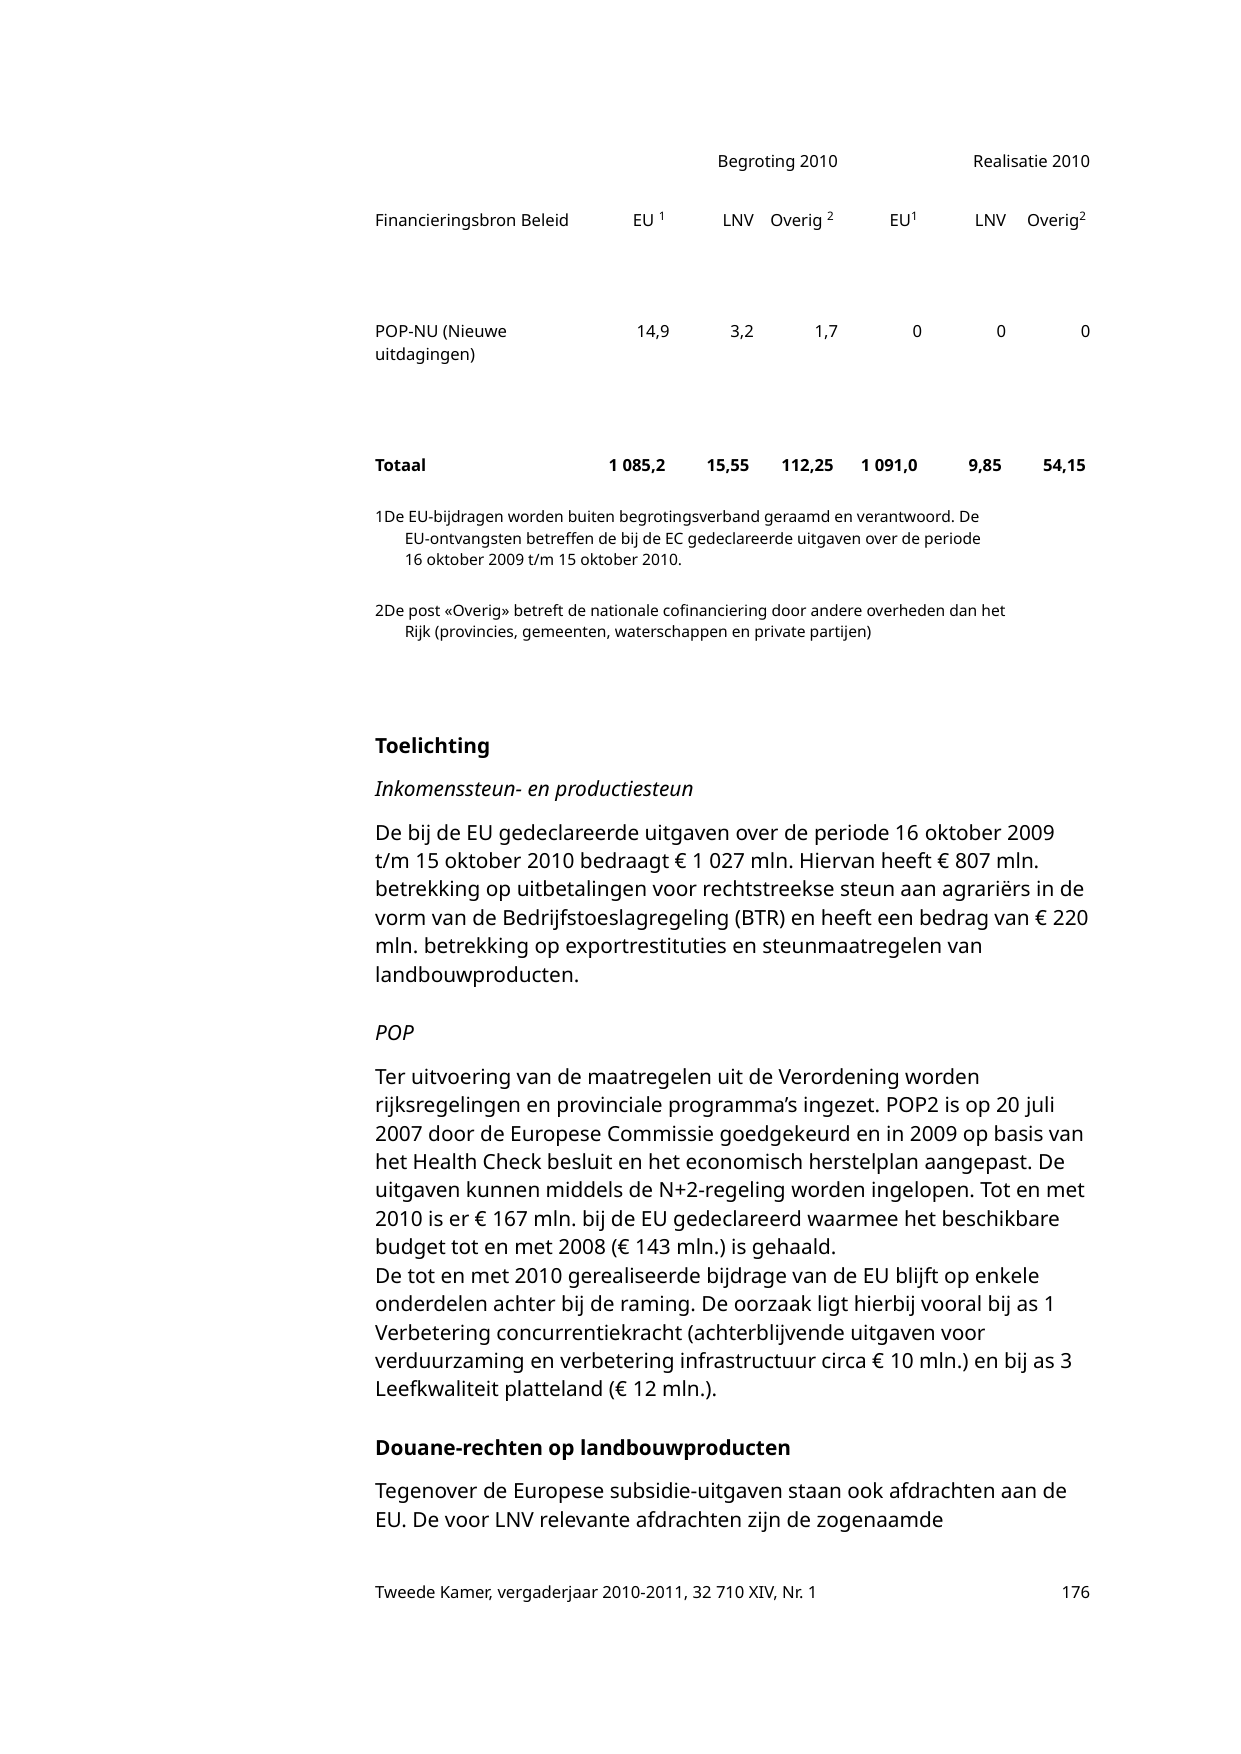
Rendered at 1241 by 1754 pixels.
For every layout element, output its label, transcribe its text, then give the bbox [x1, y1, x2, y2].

table_cell [1006, 395, 1090, 453]
table_cell [838, 261, 922, 319]
table_cell 1De EU-bijdragen worden buiten begrotingsverband geraamd en verantwoord. De EU-ontvangsten betreffen de bij de EC gedeclareerde uitgaven over de periode 16 oktober 2009 t/m 15 oktober 2010. 2De post «Overig» betreft de nationale cofinanciering door andere overheden dan het Rijk (provincies, gemeenten, waterschappen en private partijen) [375, 506, 1006, 672]
table_cell [669, 395, 753, 453]
table_cell 0 [922, 320, 1006, 395]
table_header Begroting 2010 [585, 150, 838, 208]
table_header Realisatie 2010 [838, 150, 1090, 208]
table_cell Overig2 [1006, 209, 1090, 261]
text Tegenover de Europese subsidie-uitgaven staan ook afdrachten aan de EU. De voor LNV relevante afdrachten zijn de zogenaamde [375, 1476, 1090, 1533]
text De tot en met 2010 gerealiseerde bijdrage van de EU blijft op enkele onderdelen achter bij de raming. De oorzaak ligt hierbij vooral bij as 1 Verbetering concurrentiekracht (achterblijvende uitgaven voor verduurzaming en verbetering infrastructuur circa € 10 mln.) en bij as 3 Leefkwaliteit platteland (€ 12 mln.). [375, 1261, 1090, 1403]
table_cell POP-NU (Nieuwe uitdagingen) [375, 320, 585, 395]
text Ter uitvoering van de maatregelen uit de Verordening worden rijksregelingen en provinciale programma’s ingezet. POP2 is op 20 juli 2007 door de Europese Commissie goedgekeurd en in 2009 op basis van het Health Check besluit en het economisch herstelplan aangepast. De uitgaven kunnen middels de N+2-regeling worden ingelopen. Tot en met 2010 is er € 167 mln. bij de EU gedeclareerd waarmee het beschikbare budget tot en met 2008 (€ 143 mln.) is gehaald. [375, 1062, 1090, 1261]
table_cell LNV [669, 209, 753, 261]
text De bij de EU gedeclareerde uitgaven over de periode 16 oktober 2009 t/m 15 oktober 2010 bedraagt € 1 027 mln. Hiervan heeft € 807 mln. betrekking op uitbetalingen voor rechtstreekse steun aan agrariërs in de vorm van de Bedrijfstoeslagregeling (BTR) en heeft een bedrag van € 220 mln. betrekking op exportrestituties en steunmaatregelen van landbouwproducten. [375, 818, 1090, 988]
table_cell Financieringsbron Beleid [375, 209, 585, 261]
table_cell [585, 395, 669, 453]
table_cell [375, 261, 585, 319]
table_cell 15,55 [669, 454, 753, 506]
table_cell 14,9 [585, 320, 669, 395]
table_cell [1006, 261, 1090, 319]
table_cell [585, 261, 669, 319]
table_cell [375, 395, 585, 453]
table_cell [669, 261, 753, 319]
table_cell EU 1 [585, 209, 669, 261]
table_cell 3,2 [669, 320, 753, 395]
table_cell 1,7 [754, 320, 838, 395]
table_header [375, 150, 585, 208]
text POP [375, 1018, 1090, 1047]
table_cell EU1 [838, 209, 922, 261]
table_cell Totaal [375, 454, 585, 506]
table_cell [754, 395, 838, 453]
text Toelichting [375, 731, 1090, 759]
table_cell 0 [1006, 320, 1090, 395]
table_cell 54,15 [1006, 454, 1090, 506]
table_cell LNV [922, 209, 1006, 261]
table_cell [754, 261, 838, 319]
table_cell 0 [838, 320, 922, 395]
text Inkomenssteun- en productiesteun [375, 774, 1090, 803]
table_cell 9,85 [922, 454, 1006, 506]
table_cell [922, 261, 1006, 319]
table_cell 1 085,2 [585, 454, 669, 506]
table_cell Overig 2 [754, 209, 838, 261]
text Douane-rechten op landbouwproducten [375, 1433, 1090, 1461]
table_cell [922, 395, 1006, 453]
table_cell 1 091,0 [838, 454, 922, 506]
table_cell 112,25 [754, 454, 838, 506]
table_cell [838, 395, 922, 453]
